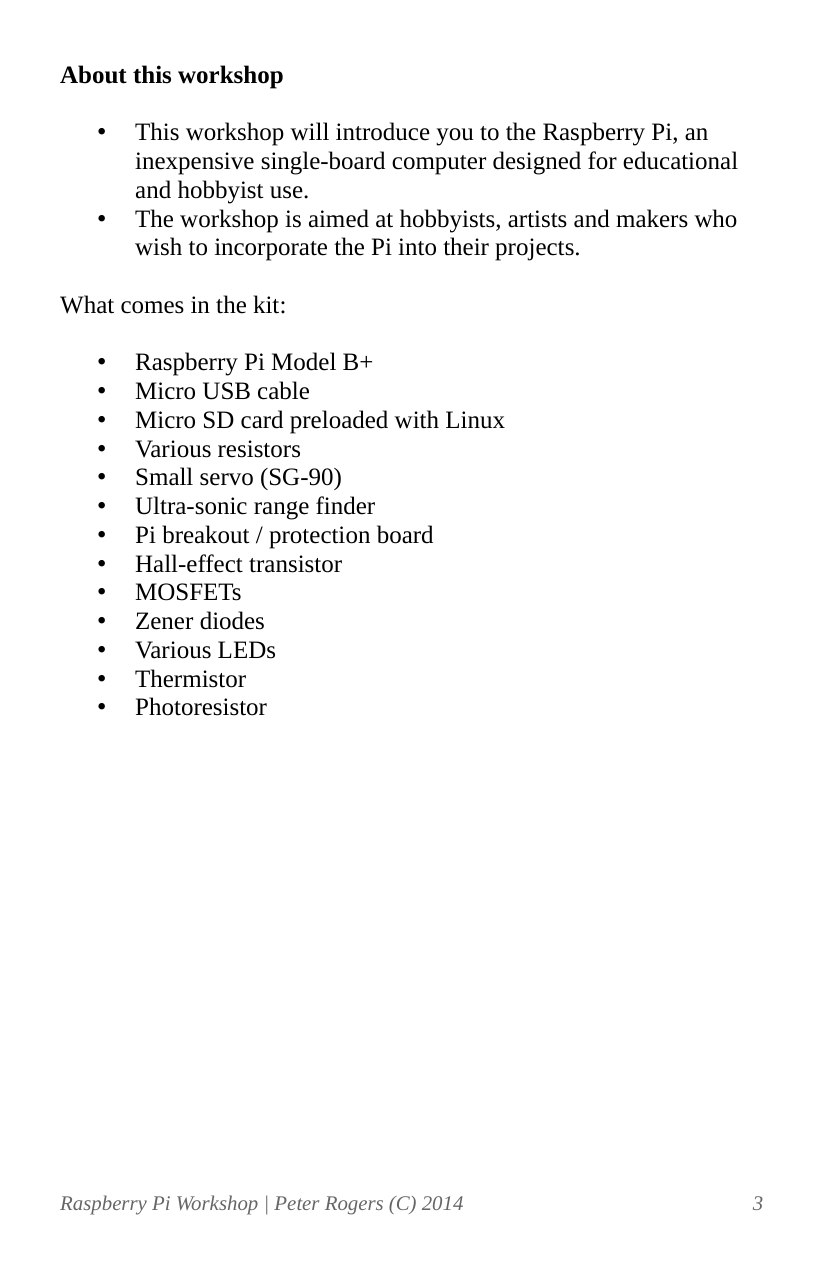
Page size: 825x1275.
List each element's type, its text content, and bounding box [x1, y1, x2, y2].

list Raspberry Pi Model B+ [97, 347, 765, 376]
list MOSFETs [97, 577, 765, 606]
list Various LEDs [97, 635, 765, 664]
list Photoresistor [97, 692, 765, 721]
text About this workshop [60, 60, 765, 89]
list Micro USB cable [97, 376, 765, 405]
list Various resistors [97, 434, 765, 462]
list Small servo (SG-90) [97, 462, 765, 491]
list Micro SD card preloaded with Linux [97, 405, 765, 434]
list Thermistor [97, 664, 765, 692]
list Ultra-sonic range finder [97, 491, 765, 520]
list Zener diodes [97, 606, 765, 635]
list This workshop will introduce you to the Raspberry Pi, an inexpensive single-board computer designed for educational and hobbyist use. [97, 117, 765, 204]
text What comes in the kit: [60, 290, 765, 319]
list The workshop is aimed at hobbyists, artists and makers who wish to incorporate the Pi into their projects. [97, 204, 765, 261]
list Hall-effect transistor [97, 549, 765, 577]
list Pi breakout / protection board [97, 520, 765, 549]
